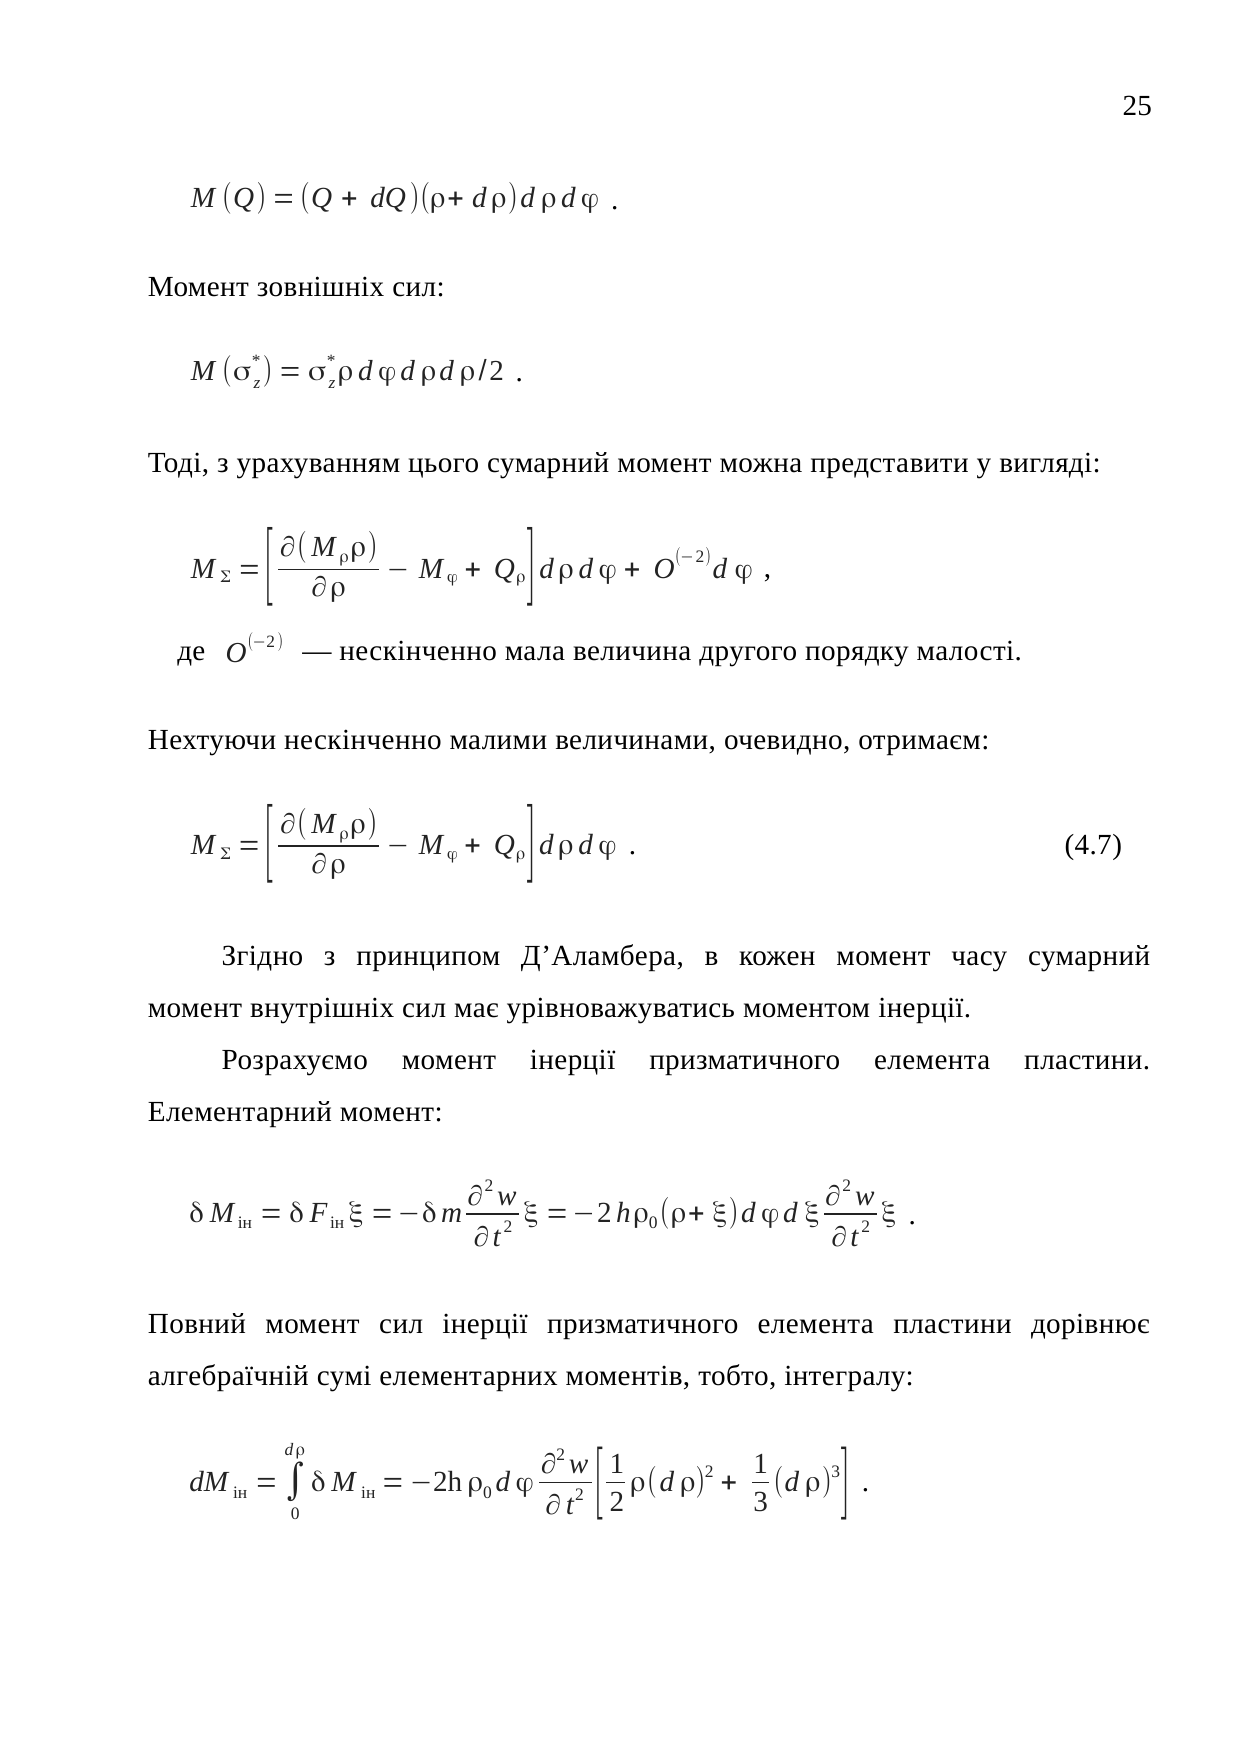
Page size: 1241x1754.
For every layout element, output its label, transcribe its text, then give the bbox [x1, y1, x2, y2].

text Повний момент сил інерції призматичного елемента пластини дорівнює алгебраїчній сумі елементарних моментів, тобто, інтегралу: [148, 1306, 1152, 1392]
text де — нескінченно мала величина другого порядку малості. [148, 602, 1152, 698]
text . [148, 1411, 1152, 1552]
text . (4.7) [148, 775, 1152, 914]
text Нехтуючи нескінченно малими величинами, очевидно, отримаєм: [148, 722, 1152, 755]
text Згідно з принципом Д’Аламбера, в кожен момент часу сумарний момент внутрішніх сил має урівноважуватись моментом інерції. [148, 938, 1152, 1024]
text Момент зовнішніх сил: [148, 269, 1152, 303]
text Розрахуємо момент інерції призматичного елемента пластини. Елементарний момент: [148, 1042, 1152, 1128]
text , [148, 498, 1152, 602]
text Тоді, з урахуванням цього сумарний момент можна представити у вигляді: [148, 445, 1152, 478]
text . [148, 1147, 1152, 1282]
text . [148, 153, 1152, 246]
text . [148, 322, 1152, 421]
